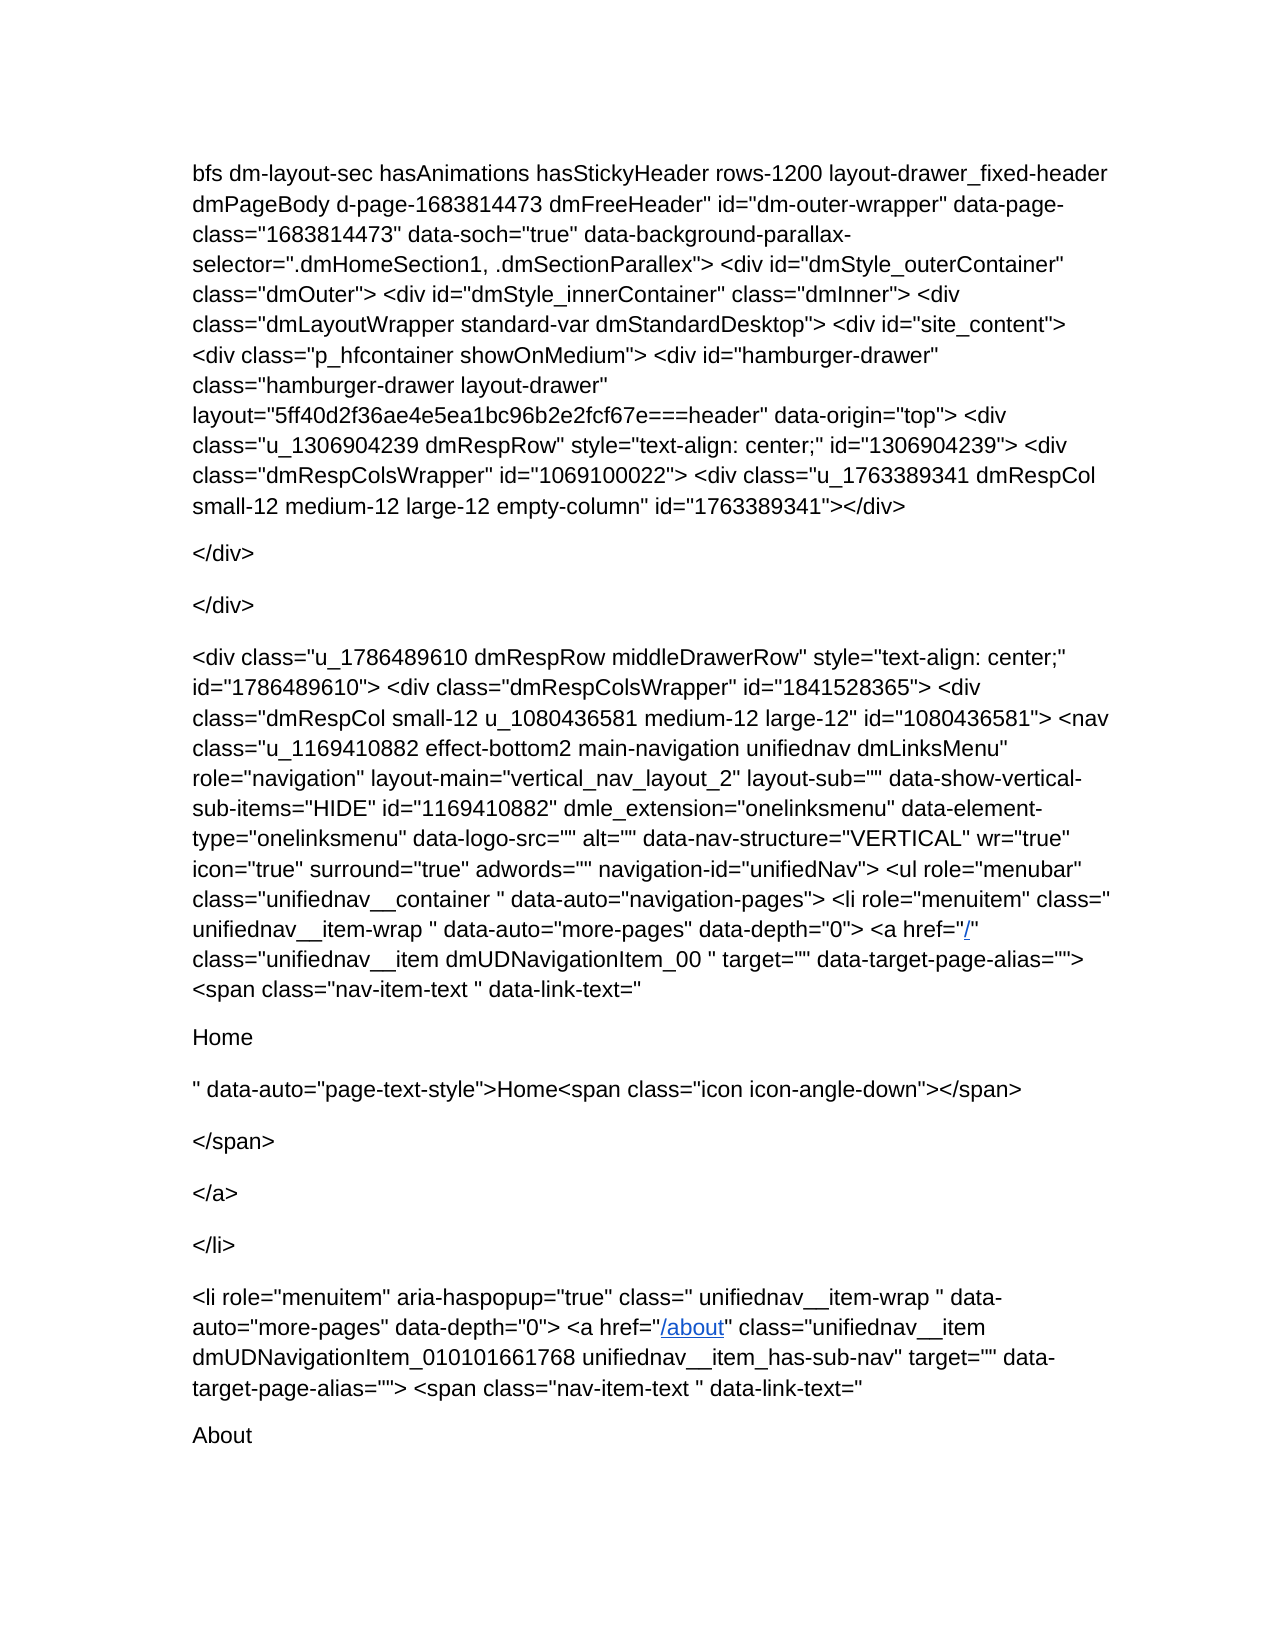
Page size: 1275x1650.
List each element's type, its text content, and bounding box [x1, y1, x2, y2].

table_cell [150, 1411, 182, 1463]
table_cell </span> [182, 1117, 1125, 1169]
table_cell " data-auto="page-text-style">Home<span class="icon icon-angle-down"></span> [182, 1065, 1125, 1117]
table_cell </div> [182, 530, 1125, 582]
table_cell [150, 582, 182, 634]
table_cell Home [182, 1013, 1125, 1065]
table_cell [150, 634, 182, 1013]
table_cell [150, 150, 182, 529]
table_cell [150, 1169, 182, 1221]
table_cell About [182, 1411, 1125, 1463]
table_cell </div> [182, 582, 1125, 634]
table_cell [150, 1274, 182, 1411]
table_cell <li role="menuitem" aria-haspopup="true" class=" unifiednav__item-wrap " data-auto="more-pages" data-depth="0"> <a href="/about" class="unifiednav__item dmUDNavigationItem_010101661768 unifiednav__item_has-sub-nav" target="" data-target-page-alias=""> <span class="nav-item-text " data-link-text=" [182, 1274, 1125, 1411]
table_cell bfs dm-layout-sec hasAnimations hasStickyHeader rows-1200 layout-drawer_fixed-header dmPageBody d-page-1683814473 dmFreeHeader" id="dm-outer-wrapper" data-page-class="1683814473" data-soch="true" data-background-parallax-selector=".dmHomeSection1, .dmSectionParallex"> <div id="dmStyle_outerContainer" class="dmOuter"> <div id="dmStyle_innerContainer" class="dmInner"> <div class="dmLayoutWrapper standard-var dmStandardDesktop"> <div id="site_content"> <div class="p_hfcontainer showOnMedium"> <div id="hamburger-drawer" class="hamburger-drawer layout-drawer" layout="5ff40d2f36ae4e5ea1bc96b2e2fcf67e===header" data-origin="top"> <div class="u_1306904239 dmRespRow" style="text-align: center;" id="1306904239"> <div class="dmRespColsWrapper" id="1069100022"> <div class="u_1763389341 dmRespCol small-12 medium-12 large-12 empty-column" id="1763389341"></div> [182, 150, 1125, 529]
table_cell [150, 530, 182, 582]
table_cell <div class="u_1786489610 dmRespRow middleDrawerRow" style="text-align: center;" id="1786489610"> <div class="dmRespColsWrapper" id="1841528365"> <div class="dmRespCol small-12 u_1080436581 medium-12 large-12" id="1080436581"> <nav class="u_1169410882 effect-bottom2 main-navigation unifiednav dmLinksMenu" role="navigation" layout-main="vertical_nav_layout_2" layout-sub="" data-show-vertical-sub-items="HIDE" id="1169410882" dmle_extension="onelinksmenu" data-element-type="onelinksmenu" data-logo-src="" alt="" data-nav-structure="VERTICAL" wr="true" icon="true" surround="true" adwords="" navigation-id="unifiedNav"> <ul role="menubar" class="unifiednav__container " data-auto="navigation-pages"> <li role="menuitem" class=" unifiednav__item-wrap " data-auto="more-pages" data-depth="0"> <a href="/" class="unifiednav__item dmUDNavigationItem_00 " target="" data-target-page-alias=""> <span class="nav-item-text " data-link-text=" [182, 634, 1125, 1013]
table_cell [150, 1065, 182, 1117]
table_cell [150, 1221, 182, 1273]
table_cell [150, 1117, 182, 1169]
table_cell [150, 1013, 182, 1065]
table_cell </a> [182, 1169, 1125, 1221]
table_cell </li> [182, 1221, 1125, 1273]
